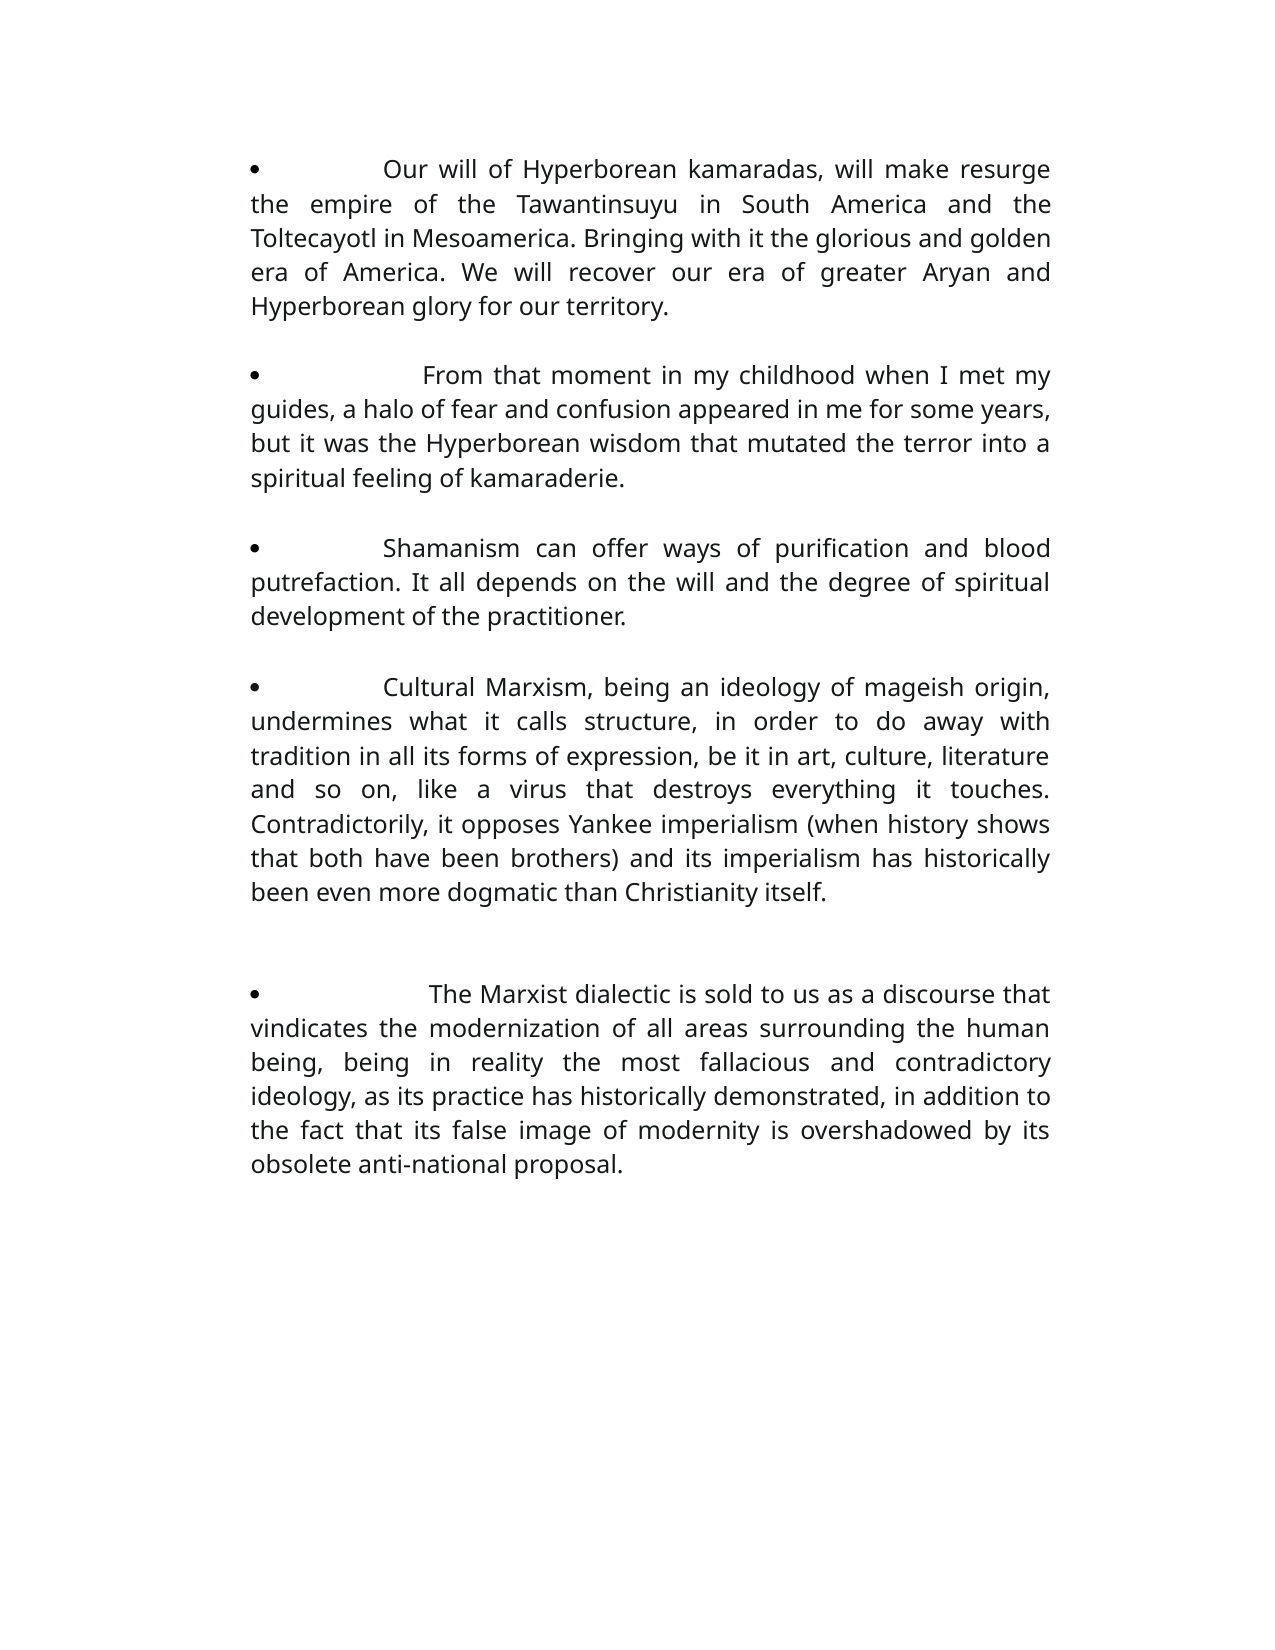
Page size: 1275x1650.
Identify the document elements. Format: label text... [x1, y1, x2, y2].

list Cultural Marxism, being an ideology of mageish origin, undermines what it calls structure, in order to do away with tradition in all its forms of expression, be it in art, culture, literature and so on, like a virus that destroys everything it touches. Contradictorily, it opposes Yankee imperialism (when history shows that both have been brothers) and its imperialism has historically been even more dogmatic than Christianity itself. [250, 670, 1051, 908]
list From that moment in my childhood when I met my guides, a halo of fear and confusion appeared in me for some years, but it was the Hyperborean wisdom that mutated the terror into a spiritual feeling of kamaraderie. [250, 358, 1052, 494]
list Shamanism can offer ways of purification and blood putrefaction. It all depends on the will and the degree of spiritual development of the practitioner. [250, 530, 1052, 632]
list The Marxist dialectic is sold to us as a discourse that vindicates the modernization of all areas surrounding the human being, being in reality the most fallacious and contradictory ideology, as its practice has historically demonstrated, in addition to the fact that its false image of modernity is overshadowed by its obsolete anti-national proposal. [250, 977, 1051, 1181]
list Our will of Hyperborean kamaradas, will make resurge the empire of the Tawantinsuyu in South America and the Toltecayotl in Mesoamerica. Bringing with it the glorious and golden era of America. We will recover our era of greater Aryan and Hyperborean glory for our territory. [250, 152, 1052, 322]
